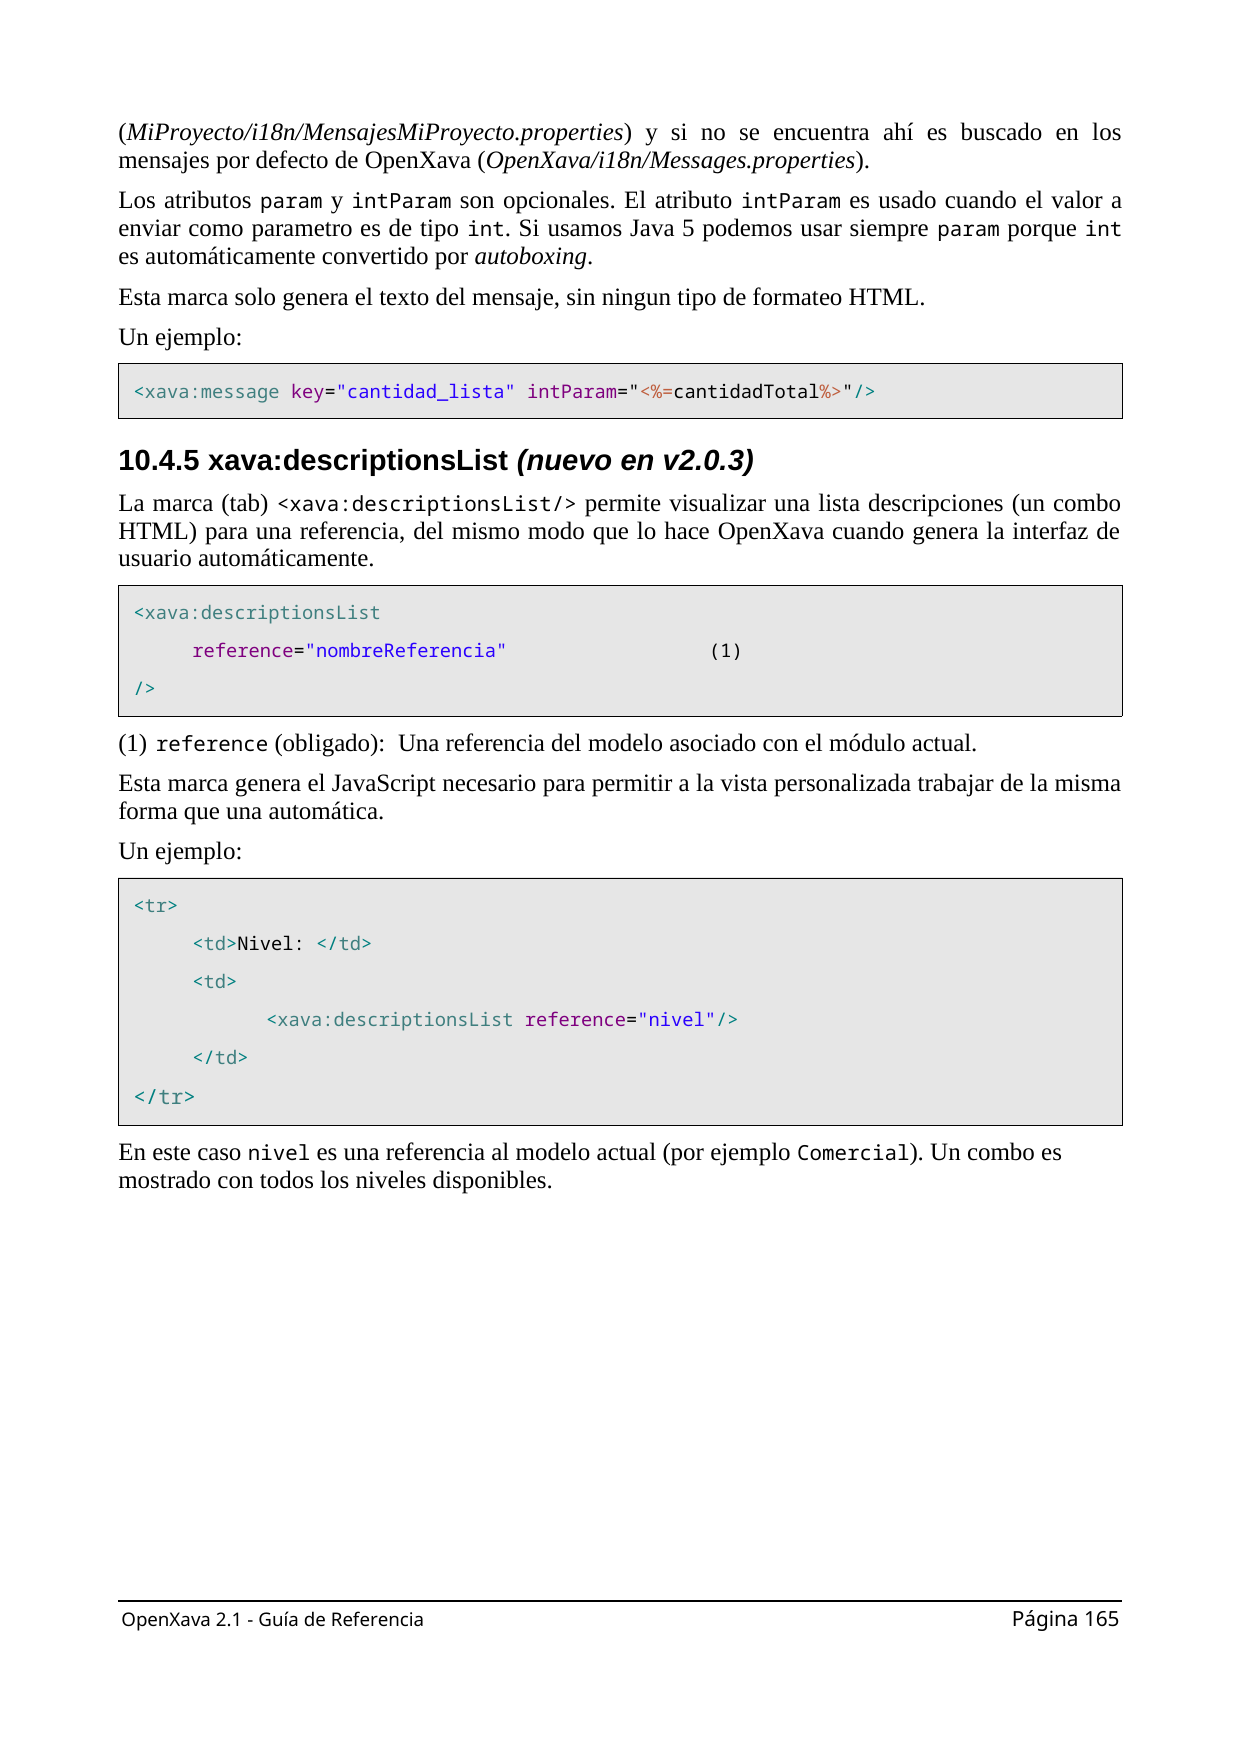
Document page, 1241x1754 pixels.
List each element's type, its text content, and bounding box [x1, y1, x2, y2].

text En este caso nivel es una referencia al modelo actual (por ejemplo Comercial). Un combo es mostrado con todos los niveles disponibles. [118, 1138, 1122, 1194]
text <xava:descriptionsList reference="nivel"/> [119, 992, 1122, 1029]
subtitle xava:descriptionsList (nuevo en v2.0.3) [118, 443, 1122, 476]
text <xava:message key="cantidad_lista" intParam="<%=cantidadTotal%>"/> [119, 364, 1122, 418]
text La marca (tab) <xava:descriptionsList/> permite visualizar una lista descripciones (un combo HTML) para una referencia, del mismo modo que lo hace OpenXava cuando genera la interfaz de usuario automáticamente. [118, 489, 1122, 572]
list reference (obligado): Una referencia del modelo asociado con el módulo actual. [118, 729, 1122, 757]
text <td>Nivel: </td> [119, 916, 1122, 953]
text <xava:descriptionsList [119, 586, 1122, 623]
text /> [119, 661, 1122, 716]
text (MiProyecto/i18n/MensajesMiProyecto.properties) y si no se encuentra ahí es buscado en los mensajes por defecto de OpenXava (OpenXava/i18n/Messages.properties). [118, 118, 1122, 173]
text Esta marca genera el JavaScript necesario para permitir a la vista personalizada trabajar de la misma forma que una automática. [118, 769, 1122, 825]
text </td> [119, 1029, 1122, 1068]
text Un ejemplo: [118, 323, 1122, 351]
text Los atributos param y intParam son opcionales. El atributo intParam es usado cuando el valor a enviar como parametro es de tipo int. Si usamos Java 5 podemos usar siempre param porque int es automáticamente convertido por autoboxing. [118, 186, 1122, 270]
text Un ejemplo: [118, 837, 1122, 865]
text <tr> [119, 879, 1122, 916]
text </tr> [119, 1068, 1122, 1125]
text Esta marca solo genera el texto del mensaje, sin ningun tipo de formateo HTML. [118, 283, 1122, 310]
text <td> [119, 953, 1122, 992]
text reference="nombreReferencia" (1) [119, 623, 1122, 661]
